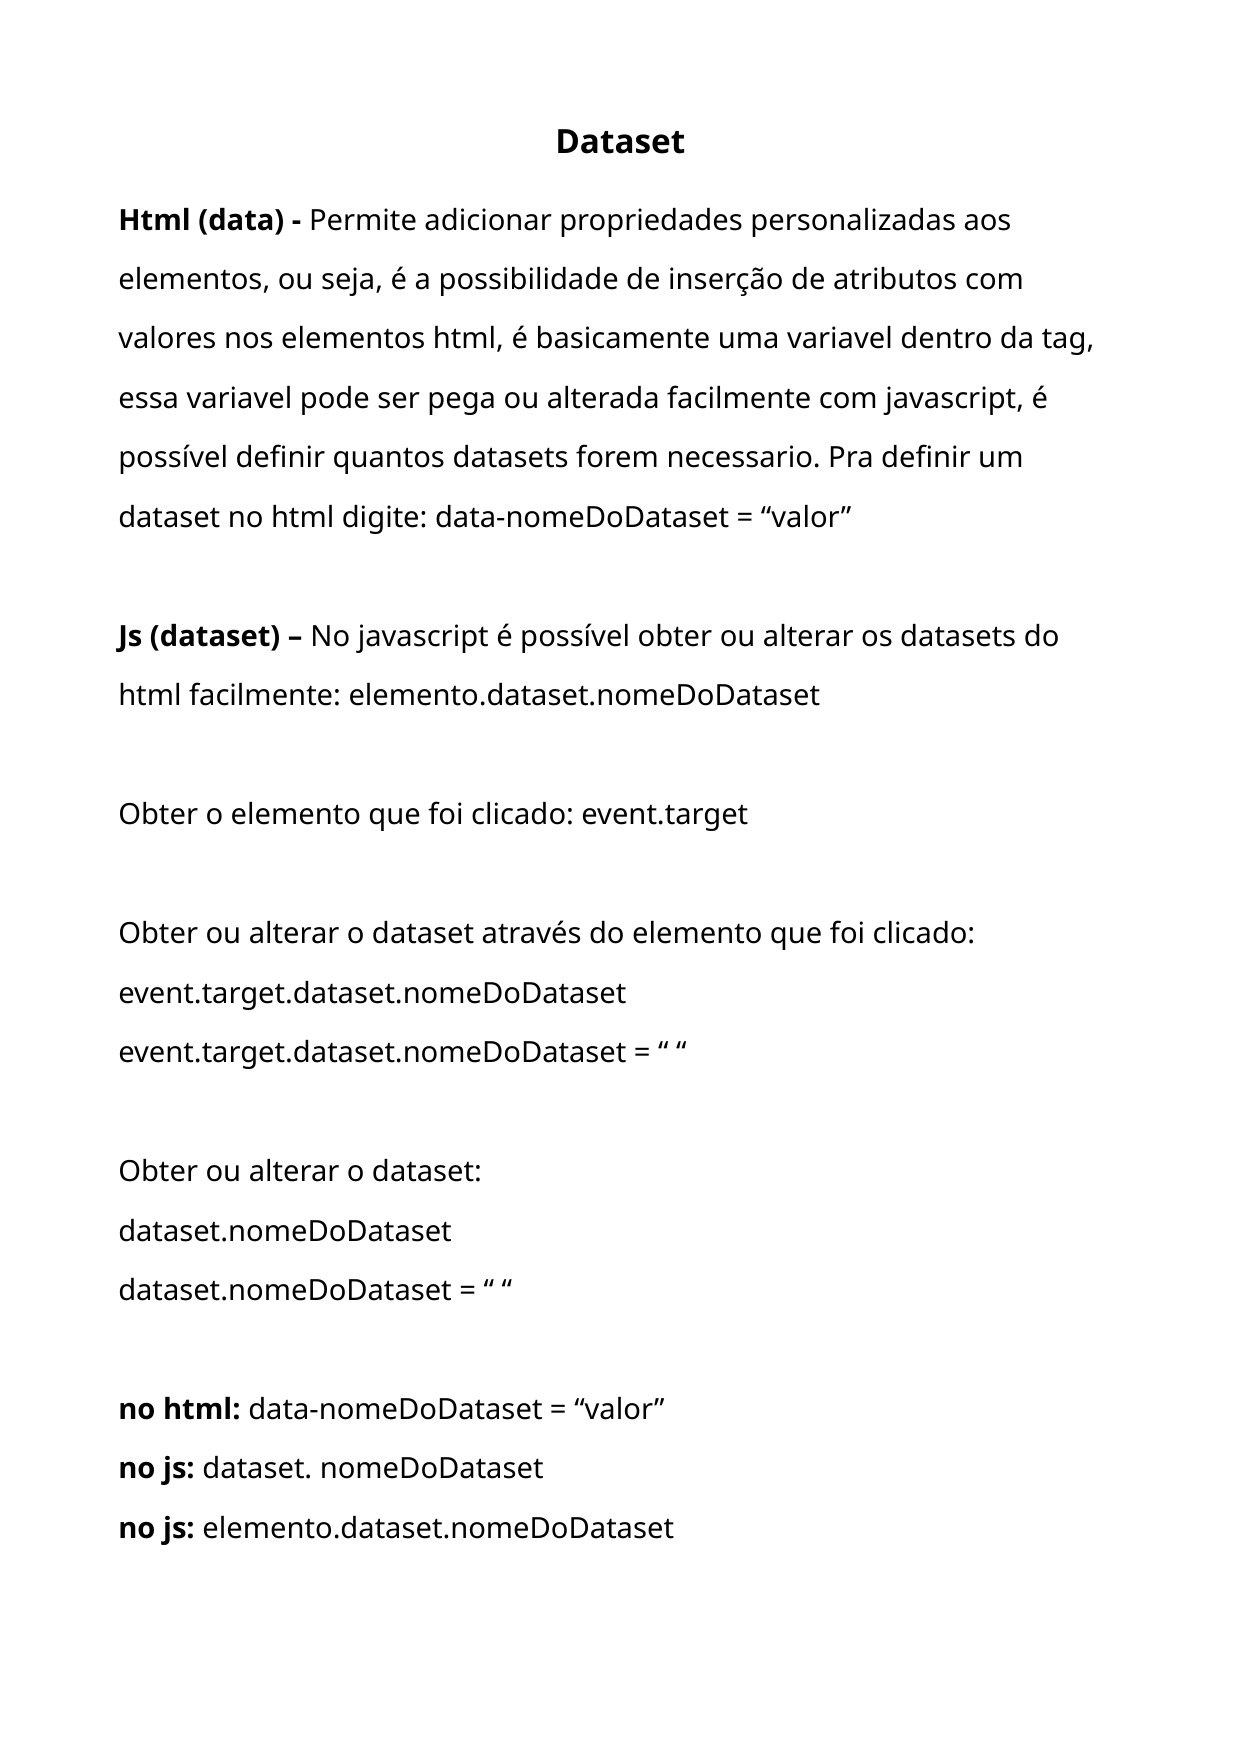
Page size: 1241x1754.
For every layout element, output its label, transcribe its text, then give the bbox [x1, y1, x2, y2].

text Obter o elemento que foi clicado: event.target [118, 793, 1122, 833]
text dataset.nomeDoDataset [118, 1210, 1122, 1249]
text no html: data-nomeDoDataset = “valor” [118, 1388, 1122, 1428]
text dataset.nomeDoDataset = “ “ [118, 1269, 1122, 1309]
text no js: elemento.dataset.nomeDoDataset [118, 1507, 1122, 1547]
text event.target.dataset.nomeDoDataset = “ “ [118, 1031, 1122, 1071]
text Js (dataset) – No javascript é possível obter ou alterar os datasets do html facilmente: elemento.dataset.nomeDoDataset [118, 615, 1122, 714]
text Obter ou alterar o dataset através do elemento que foi clicado: event.target.dataset.nomeDoDataset [118, 912, 1122, 1012]
text Html (data) - Permite adicionar propriedades personalizadas aos elementos, ou seja, é a possibilidade de inserção de atributos com valores nos elementos html, é basicamente uma variavel dentro da tag, essa variavel pode ser pega ou alterada facilmente com javascript, é possível definir quantos datasets forem necessario. Pra definir um dataset no html digite: data-nomeDoDataset = “valor” [118, 199, 1122, 536]
text Obter ou alterar o dataset: [118, 1150, 1122, 1190]
subtitle Dataset [118, 118, 1122, 163]
text no js: dataset. nomeDoDataset [118, 1448, 1122, 1487]
